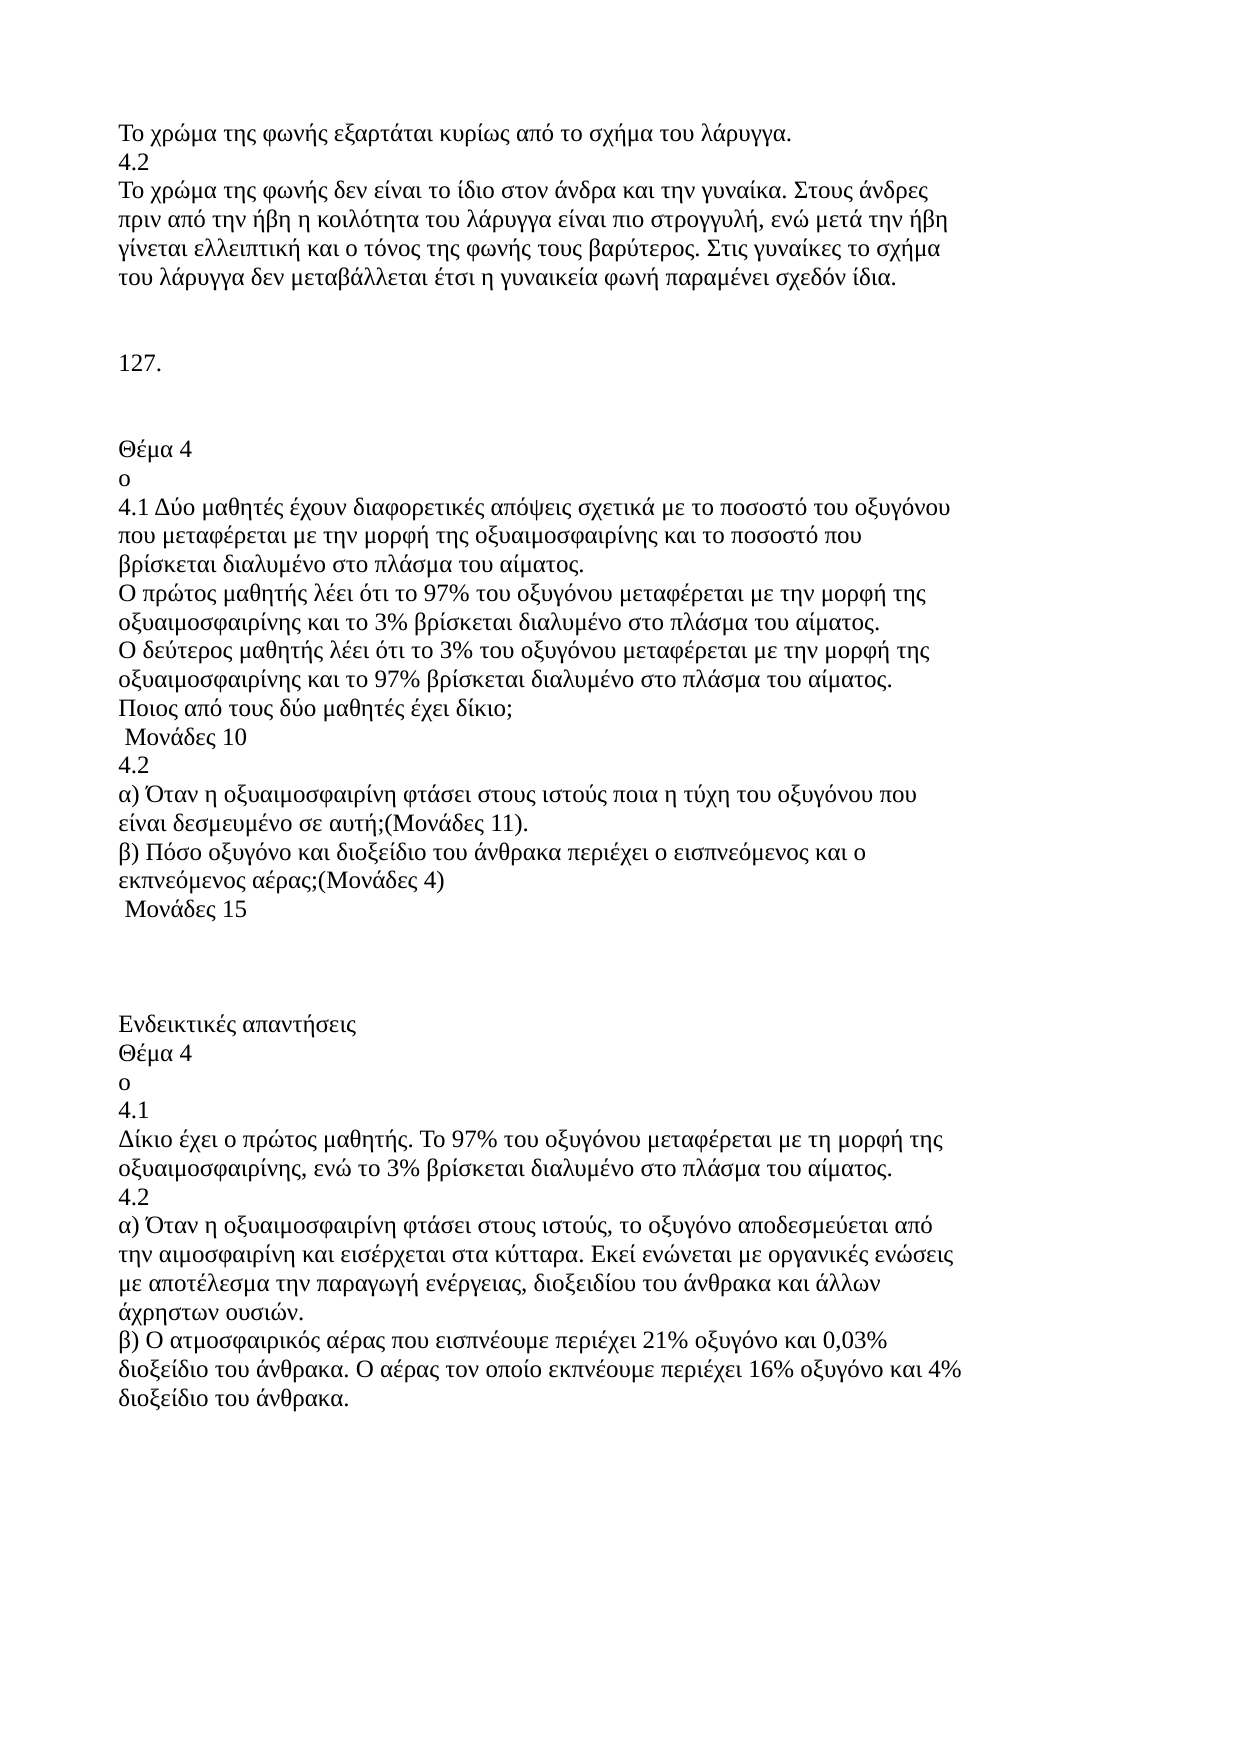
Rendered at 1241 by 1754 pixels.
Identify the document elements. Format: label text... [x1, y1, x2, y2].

text άχρηστων ουσιών. [118, 1297, 1122, 1326]
text 4.1 Δύο μαθητές έχουν διαφορετικές απόψεις σχετικά με το ποσοστό του οξυγόνου [118, 492, 1122, 521]
text Θέμα 4 [118, 434, 1122, 463]
text α) Όταν η οξυαιμοσφαιρίνη φτάσει στους ιστούς ποια η τύχη του οξυγόνου που [118, 779, 1122, 808]
text Μονάδες 15 [118, 894, 1122, 923]
text ο [118, 1067, 1122, 1096]
text ο [118, 463, 1122, 492]
text βρίσκεται διαλυμένο στο πλάσμα του αίματος. [118, 549, 1122, 578]
text διοξείδιο του άνθρακα. [118, 1383, 1122, 1412]
text διοξείδιο του άνθρακα. Ο αέρας τον οποίο εκπνέουμε περιέχει 16% οξυγόνο και 4% [118, 1354, 1122, 1383]
text 4.2 [118, 1182, 1122, 1211]
text εκπνεόμενος αέρας;(Μονάδες 4) [118, 866, 1122, 894]
text 4.2 [118, 147, 1122, 176]
text β) Ο ατμοσφαιρικός αέρας που εισπνέουμε περιέχει 21% οξυγόνο και 0,03% [118, 1326, 1122, 1354]
text είναι δεσμευμένο σε αυτή;(Μονάδες 11). [118, 808, 1122, 837]
text β) Πόσο οξυγόνο και διοξείδιο του άνθρακα περιέχει ο εισπνεόμενος και ο [118, 837, 1122, 866]
text γίνεται ελλειπτική και ο τόνος της φωνής τους βαρύτερος. Στις γυναίκες το σχήμα [118, 233, 1122, 262]
text του λάρυγγα δεν μεταβάλλεται έτσι η γυναικεία φωνή παραμένει σχεδόν ίδια. [118, 262, 1122, 291]
text Ο δεύτερος μαθητής λέει ότι το 3% του οξυγόνου μεταφέρεται με την μορφή της [118, 636, 1122, 664]
text Ο πρώτος μαθητής λέει ότι το 97% του οξυγόνου μεταφέρεται με την μορφή της [118, 578, 1122, 607]
text οξυαιμοσφαιρίνης και το 3% βρίσκεται διαλυμένο στο πλάσμα του αίματος. [118, 607, 1122, 636]
text οξυαιμοσφαιρίνης και το 97% βρίσκεται διαλυμένο στο πλάσμα του αίματος. [118, 664, 1122, 693]
text α) Όταν η οξυαιμοσφαιρίνη φτάσει στους ιστούς, το οξυγόνο αποδεσμεύεται από [118, 1211, 1122, 1239]
text την αιμοσφαιρίνη και εισέρχεται στα κύτταρα. Εκεί ενώνεται με οργανικές ενώσεις [118, 1239, 1122, 1268]
text Το χρώμα της φωνής δεν είναι το ίδιο στον άνδρα και την γυναίκα. Στους άνδρες [118, 176, 1122, 204]
text Ενδεικτικές απαντήσεις [118, 1009, 1122, 1038]
text που μεταφέρεται με την μορφή της οξυαιμοσφαιρίνης και το ποσοστό που [118, 521, 1122, 549]
text Δίκιο έχει ο πρώτος μαθητής. Το 97% του οξυγόνου μεταφέρεται με τη μορφή της [118, 1124, 1122, 1153]
text 4.1 [118, 1096, 1122, 1124]
text 127. [118, 348, 1122, 377]
text Το χρώμα της φωνής εξαρτάται κυρίως από το σχήμα του λάρυγγα. [118, 118, 1122, 147]
text Ποιος από τους δύο μαθητές έχει δίκιο; [118, 693, 1122, 722]
text πριν από την ήβη η κοιλότητα του λάρυγγα είναι πιο στρογγυλή, ενώ μετά την ήβη [118, 204, 1122, 233]
text 4.2 [118, 751, 1122, 779]
text οξυαιμοσφαιρίνης, ενώ το 3% βρίσκεται διαλυμένο στο πλάσμα του αίματος. [118, 1153, 1122, 1182]
text Μονάδες 10 [118, 722, 1122, 751]
text με αποτέλεσμα την παραγωγή ενέργειας, διοξειδίου του άνθρακα και άλλων [118, 1268, 1122, 1297]
text Θέμα 4 [118, 1038, 1122, 1067]
